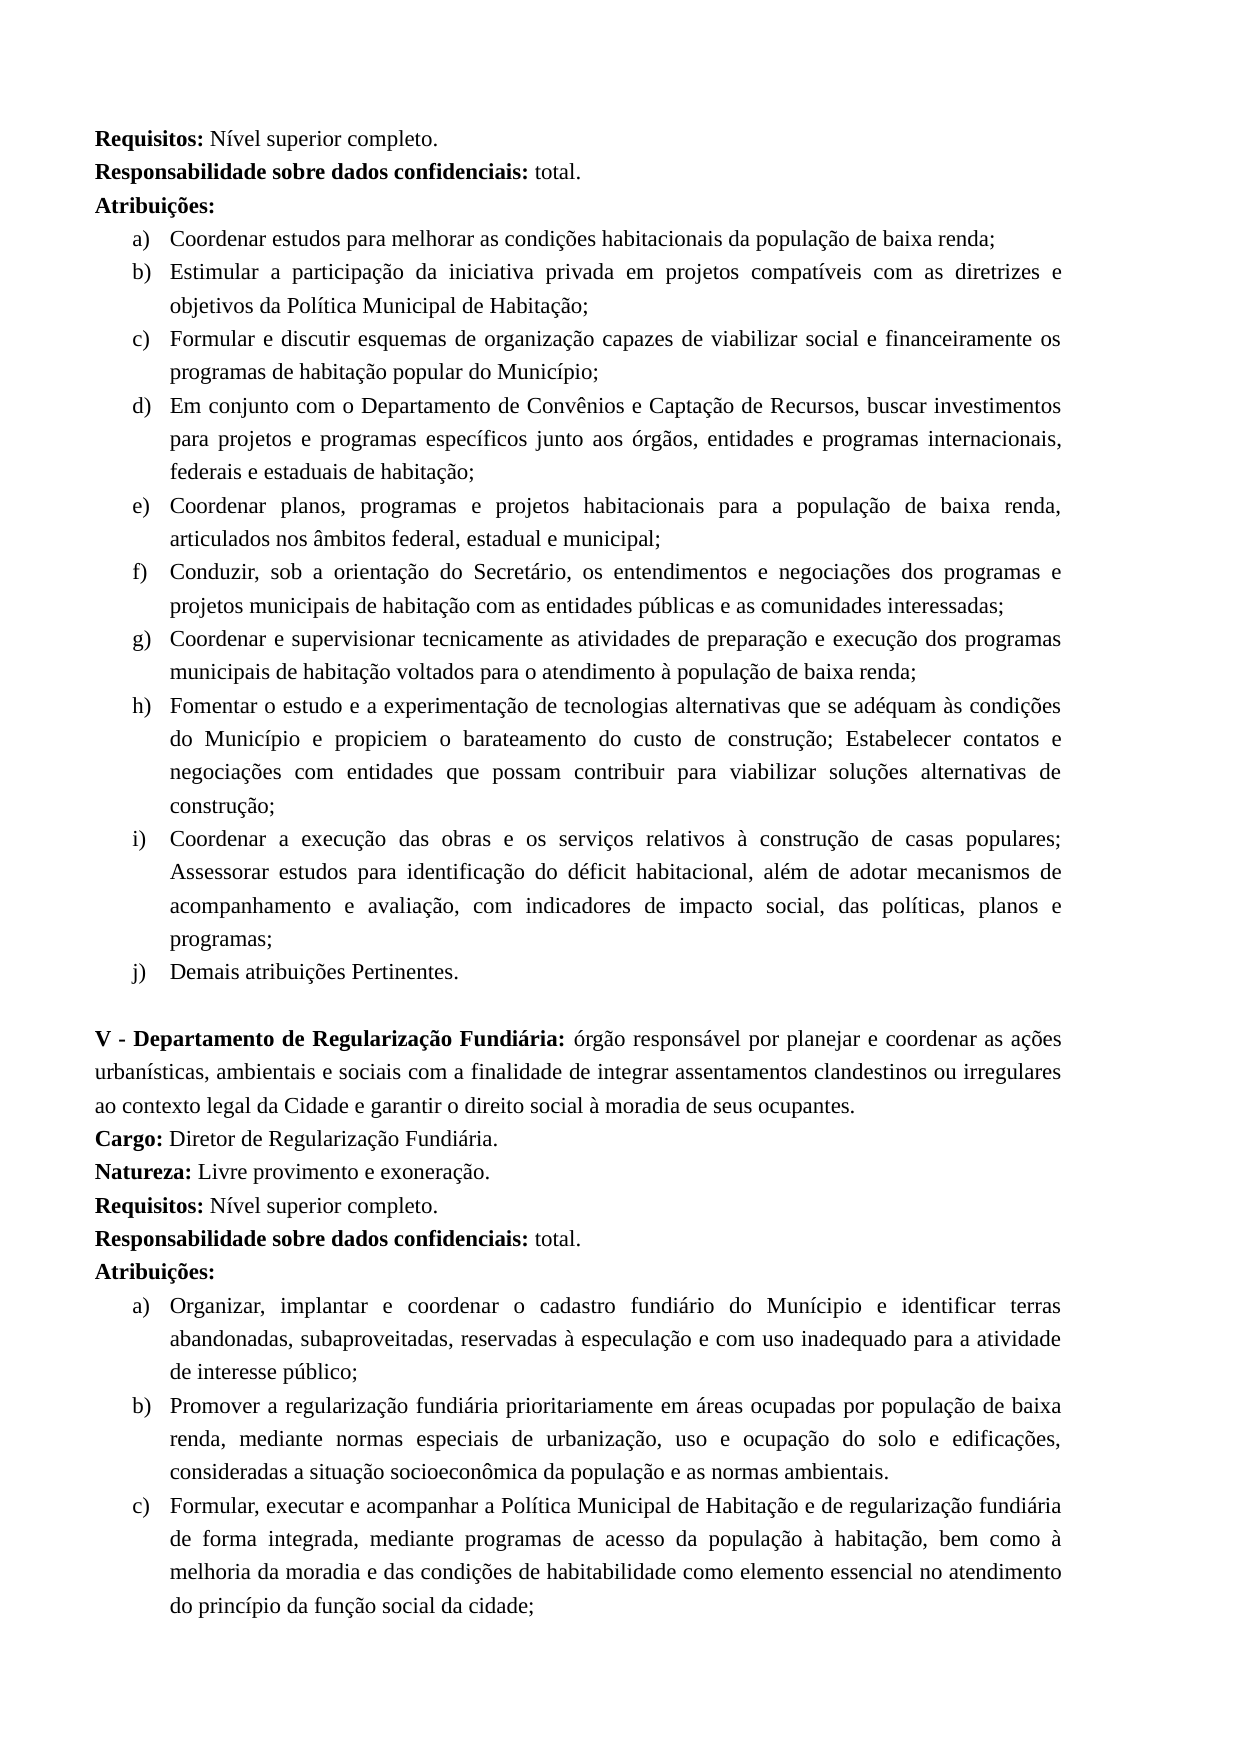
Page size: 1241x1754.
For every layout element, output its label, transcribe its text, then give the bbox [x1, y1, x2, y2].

list Em conjunto com o Departamento de Convênios e Captação de Recursos, buscar investimentos para projetos e programas específicos junto aos órgãos, entidades e programas internacionais, federais e estaduais de habitação; [132, 385, 1063, 485]
list Formular, executar e acompanhar a Política Municipal de Habitação e de regularização fundiária de forma integrada, mediante programas de acesso da população à habitação, bem como à melhoria da moradia e das condições de habitabilidade como elemento essencial no atendimento do princípio da função social da cidade; [132, 1485, 1063, 1618]
list Estimular a participação da iniciativa privada em projetos compatíveis com as diretrizes e objetivos da Política Municipal de Habitação; [132, 251, 1063, 318]
text V - Departamento de Regularização Fundiária: órgão responsável por planejar e coordenar as ações urbanísticas, ambientais e sociais com a finalidade de integrar assentamentos clandestinos ou irregulares ao contexto legal da Cidade e garantir o direito social à moradia de seus ocupantes. [94, 1018, 1063, 1118]
list Promover a regularização fundiária prioritariamente em áreas ocupadas por população de baixa renda, mediante normas especiais de urbanização, uso e ocupação do solo e edificações, consideradas a situação socioeconômica da população e as normas ambientais. [132, 1385, 1063, 1485]
text Responsabilidade sobre dados confidenciais: total. [94, 1218, 1063, 1251]
list Fomentar o estudo e a experimentação de tecnologias alternativas que se adéquam às condições do Município e propiciem o barateamento do custo de construção; Estabelecer contatos e negociações com entidades que possam contribuir para viabilizar soluções alternativas de construção; [132, 685, 1063, 818]
text Responsabilidade sobre dados confidenciais: total. [94, 151, 1063, 185]
list Organizar, implantar e coordenar o cadastro fundiário do Munícipio e identificar terras abandonadas, subaproveitadas, reservadas à especulação e com uso inadequado para a atividade de interesse público; [132, 1285, 1063, 1385]
text Atribuições: [94, 1251, 1063, 1285]
text Natureza: Livre provimento e exoneração. [94, 1151, 1063, 1185]
list Coordenar e supervisionar tecnicamente as atividades de preparação e execução dos programas municipais de habitação voltados para o atendimento à população de baixa renda; [132, 618, 1063, 685]
list Coordenar planos, programas e projetos habitacionais para a população de baixa renda, articulados nos âmbitos federal, estadual e municipal; [132, 485, 1063, 551]
list Coordenar a execução das obras e os serviços relativos à construção de casas populares; Assessorar estudos para identificação do déficit habitacional, além de adotar mecanismos de acompanhamento e avaliação, com indicadores de impacto social, das políticas, planos e programas; [132, 818, 1063, 951]
text Cargo: Diretor de Regularização Fundiária. [94, 1118, 1063, 1151]
text Atribuições: [94, 185, 1063, 218]
text Requisitos: Nível superior completo. [94, 118, 1063, 151]
list Coordenar estudos para melhorar as condições habitacionais da população de baixa renda; [132, 218, 1063, 251]
list Conduzir, sob a orientação do Secretário, os entendimentos e negociações dos programas e projetos municipais de habitação com as entidades públicas e as comunidades interessadas; [132, 551, 1063, 618]
list Formular e discutir esquemas de organização capazes de viabilizar social e financeiramente os programas de habitação popular do Município; [132, 318, 1063, 385]
text Requisitos: Nível superior completo. [94, 1185, 1063, 1218]
list Demais atribuições Pertinentes. [132, 951, 1063, 985]
